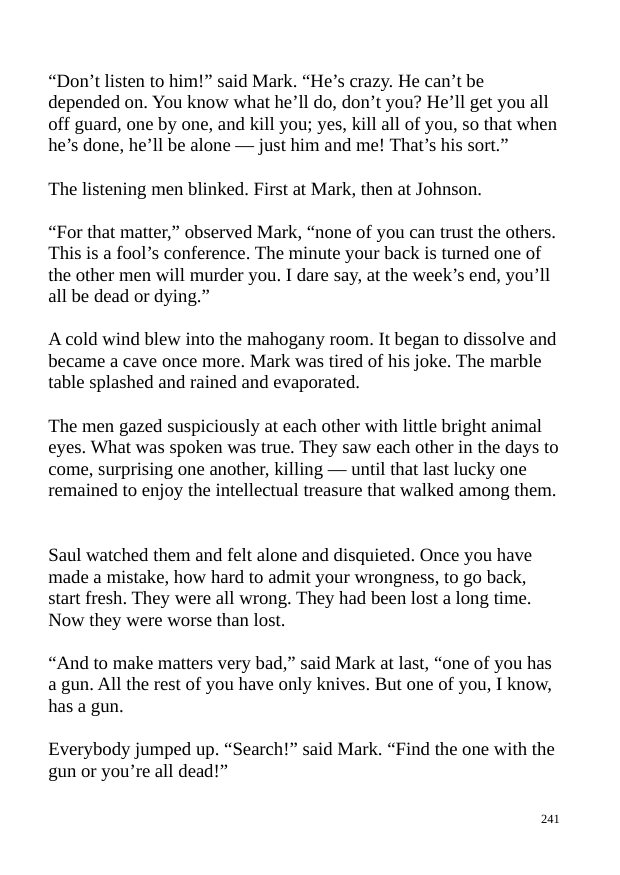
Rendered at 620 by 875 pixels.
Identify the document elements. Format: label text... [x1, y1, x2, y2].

text “Don’t listen to him!” said Mark. “He’s crazy. He can’t be depended on. You know what he’ll do, don’t you? He’ll get you all off guard, one by one, and kill you; yes, kill all of you, so that when he’s done, he’ll be alone — just him and me! That’s his sort.” The listening men blinked. First at Mark, then at Johnson. “For that matter,” observed Mark, “none of you can trust the others. This is a fool’s conference. The minute your back is turned one of the other men will murder you. I dare say, at the week’s end, you’ll all be dead or dying.” A cold wind blew into the mahogany room. It began to dissolve and became a cave once more. Mark was tired of his joke. The marble table splashed and rained and evaporated. The men gazed suspiciously at each other with little bright animal eyes. What was spoken was true. They saw each other in the days to come, surprising one another, killing — until that last lucky one remained to enjoy the intellectual treasure that walked among them. Saul watched them and felt alone and disquieted. Once you have made a mistake, how hard to admit your wrongness, to go back, start fresh. They were all wrong. They had been lost a long time. Now they were worse than lost. “And to make matters very bad,” said Mark at last, “one of you has a gun. All the rest of you have only knives. But one of you, I know, has a gun. Everybody jumped up. “Search!” said Mark. “Find the one with the gun or you’re all dead!” [48, 48, 559, 781]
